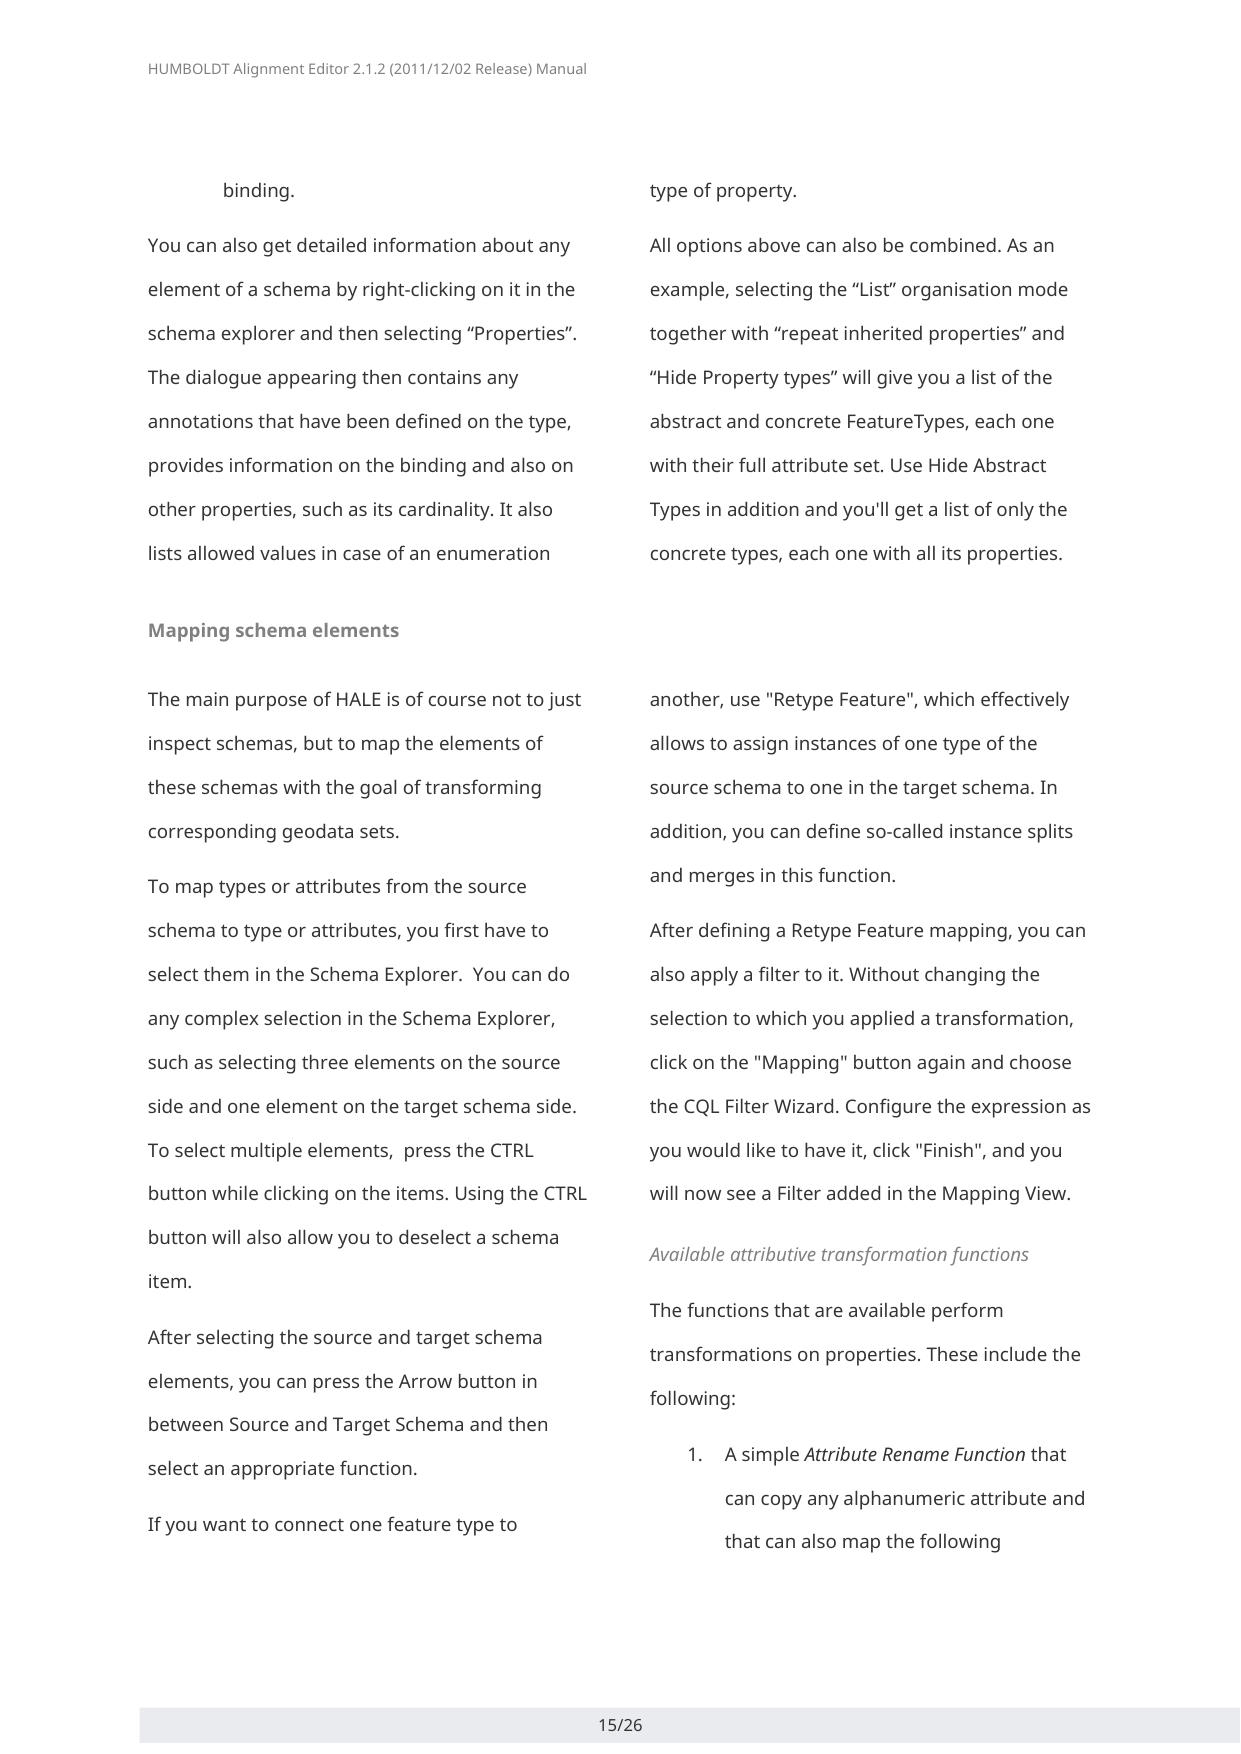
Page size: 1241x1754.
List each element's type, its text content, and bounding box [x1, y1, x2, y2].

text The main purpose of HALE is of course not to just inspect schemas, but to map the elements of these schemas with the goal of transforming corresponding geodata sets. [148, 687, 591, 844]
text type of property. [649, 177, 1092, 203]
text The functions that are available perform transformations on properties. These include the following: [649, 1298, 1092, 1411]
text To map types or attributes from the source schema to type or attributes, you first have to select them in the Schema Explorer. You can do any complex selection in the Schema Explorer, such as selecting three elements on the source side and one element on the target schema side. To select multiple elements, press the CTRL button while clicking on the items. Using the CTRL button will also allow you to deselect a schema item. [148, 874, 591, 1294]
list A simple Attribute Rename Function that can copy any alphanumeric attribute and that can also map the following [687, 1441, 1092, 1554]
text All options above can also be combined. As an example, selecting the “List” organisation mode together with “repeat inherited properties” and “Hide Property types” will give you a list of the abstract and concrete FeatureTypes, each one with their full attribute set. Use Hide Abstract Types in addition and you'll get a list of only the concrete types, each one with all its properties. [649, 233, 1092, 565]
text another, use "Retype Feature", which effectively allows to assign instances of one type of the source schema to one in the target schema. In addition, you can define so-called instance splits and merges in this function. [649, 687, 1092, 887]
text After selecting the source and target schema elements, you can press the Arrow button in between Source and Target Schema and then select an appropriate function. [148, 1324, 591, 1481]
list binding. [185, 177, 591, 203]
subtitle Mapping schema elements [148, 617, 1092, 642]
text If you want to connect one feature type to [148, 1511, 591, 1537]
subtitle Available attributive transformation functions [649, 1241, 1092, 1267]
text After defining a Retype Feature mapping, you can also apply a filter to it. Without changing the selection to which you applied a transformation, click on the "Mapping" button again and choose the CQL Filter Wizard. Configure the expression as you would like to have it, click "Finish", and you will now see a Filter added in the Mapping View. [649, 918, 1092, 1206]
text You can also get detailed information about any element of a schema by right-clicking on it in the schema explorer and then selecting “Properties”. The dialogue appearing then contains any annotations that have been defined on the type, provides information on the binding and also on other properties, such as its cardinality. It also lists allowed values in case of an enumeration [148, 233, 591, 565]
